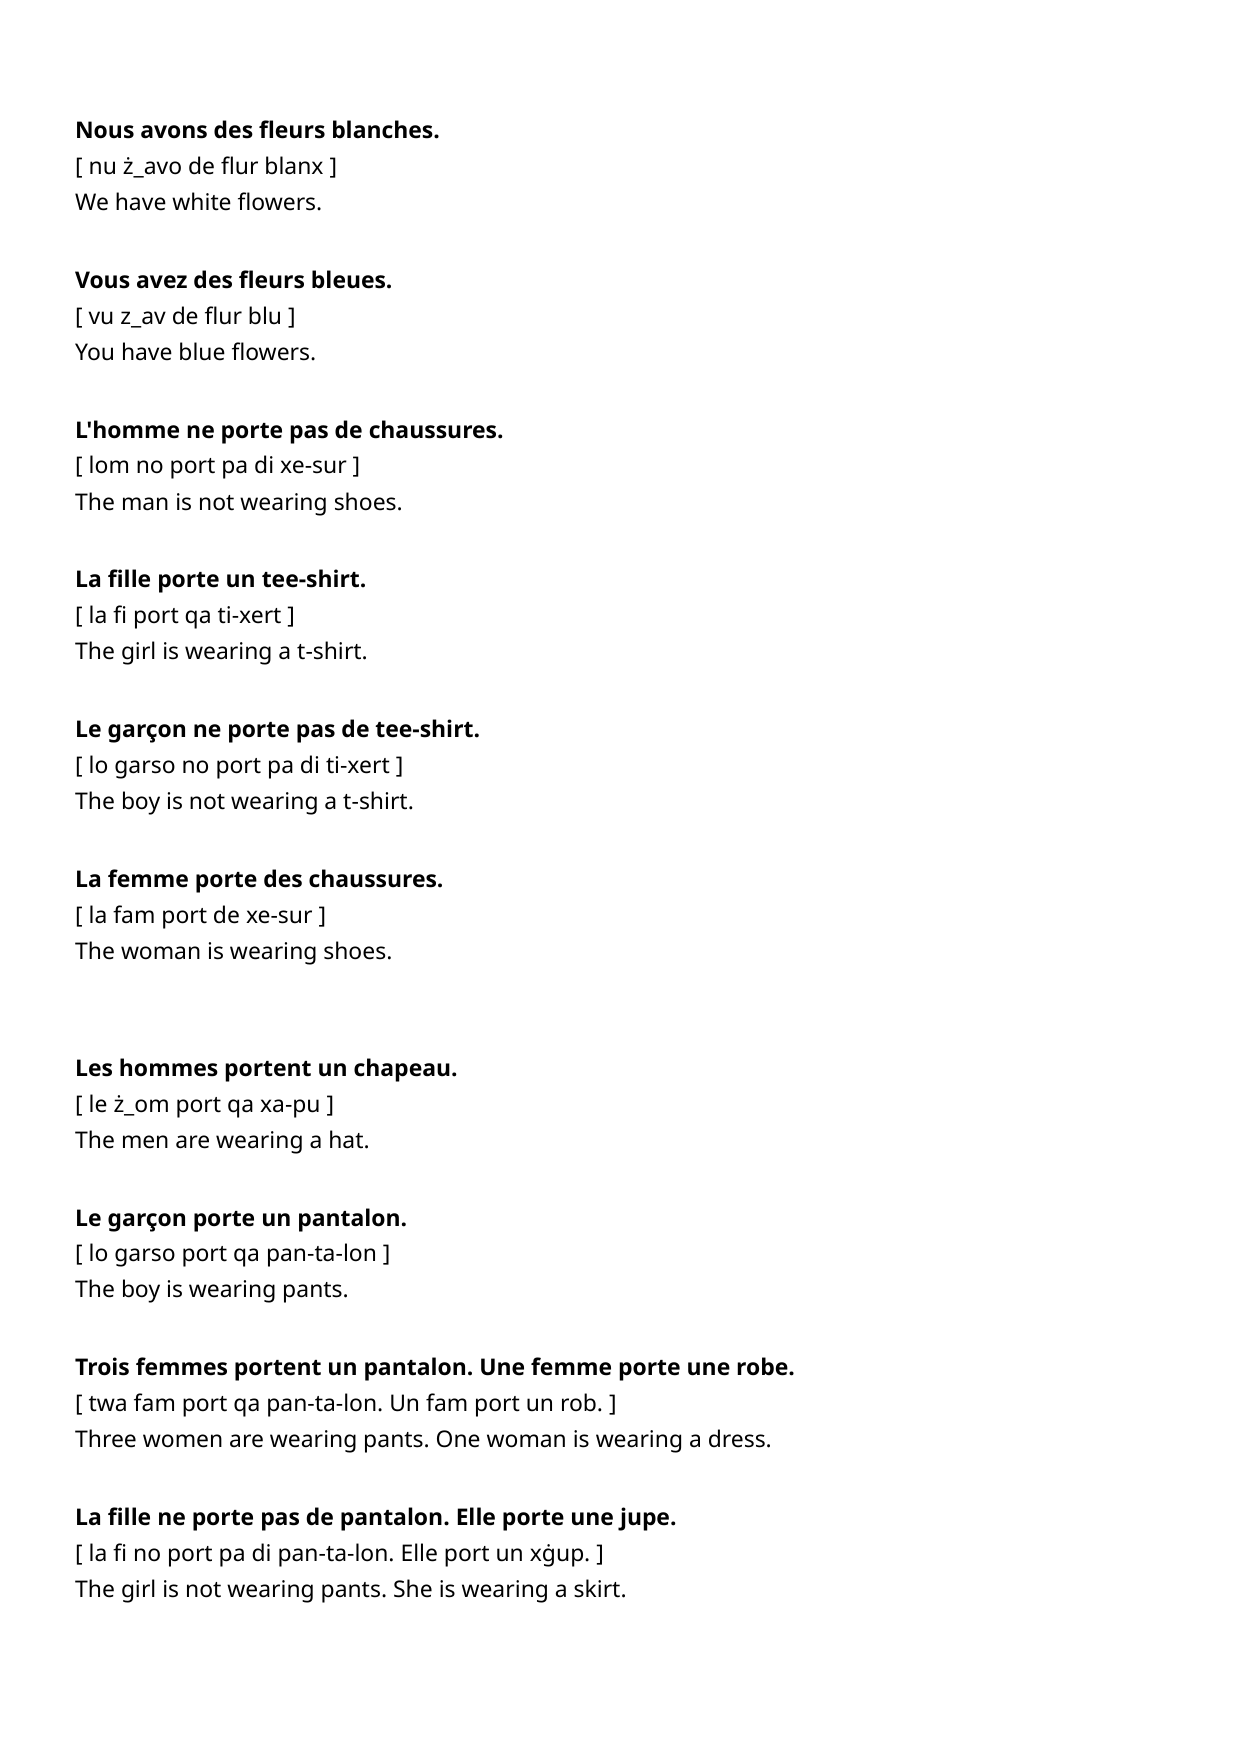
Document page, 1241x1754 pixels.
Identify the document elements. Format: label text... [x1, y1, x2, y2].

text Nous avons des fleurs blanches. [ nu ż_avo de flur blanx ] We have white flowers. [75, 114, 1165, 217]
text Le garçon ne porte pas de tee-shirt. [ lo garso no port pa di ti-xert ] The boy is not wearing a t-shirt. [75, 713, 1165, 816]
text La fille ne porte pas de pantalon. Elle porte une jupe. [ la fi no port pa di pan-ta-lon. Elle port un xġup. ] The girl is not wearing pants. She is wearing a skirt. [75, 1501, 1165, 1604]
text Trois femmes portent un pantalon. Une femme porte une robe. [ twa fam port qa pan-ta-lon. Un fam port un rob. ] Three women are wearing pants. One woman is wearing a dress. [75, 1351, 1165, 1454]
text Vous avez des fleurs bleues. [ vu z_av de flur blu ] You have blue flowers. [75, 264, 1165, 367]
text Les hommes portent un chapeau. [ le ż_om port qa xa-pu ] The men are wearing a hat. [75, 1052, 1165, 1155]
text La femme porte des chaussures. [ la fam port de xe-sur ] The woman is wearing shoes. [75, 863, 1165, 966]
text Le garçon porte un pantalon. [ lo garso port qa pan-ta-lon ] The boy is wearing pants. [75, 1201, 1165, 1304]
text La fille porte un tee-shirt. [ la fi port qa ti-xert ] The girl is wearing a t-shirt. [75, 563, 1165, 666]
text L'homme ne porte pas de chaussures. [ lom no port pa di xe-sur ] The man is not wearing shoes. [75, 413, 1165, 517]
